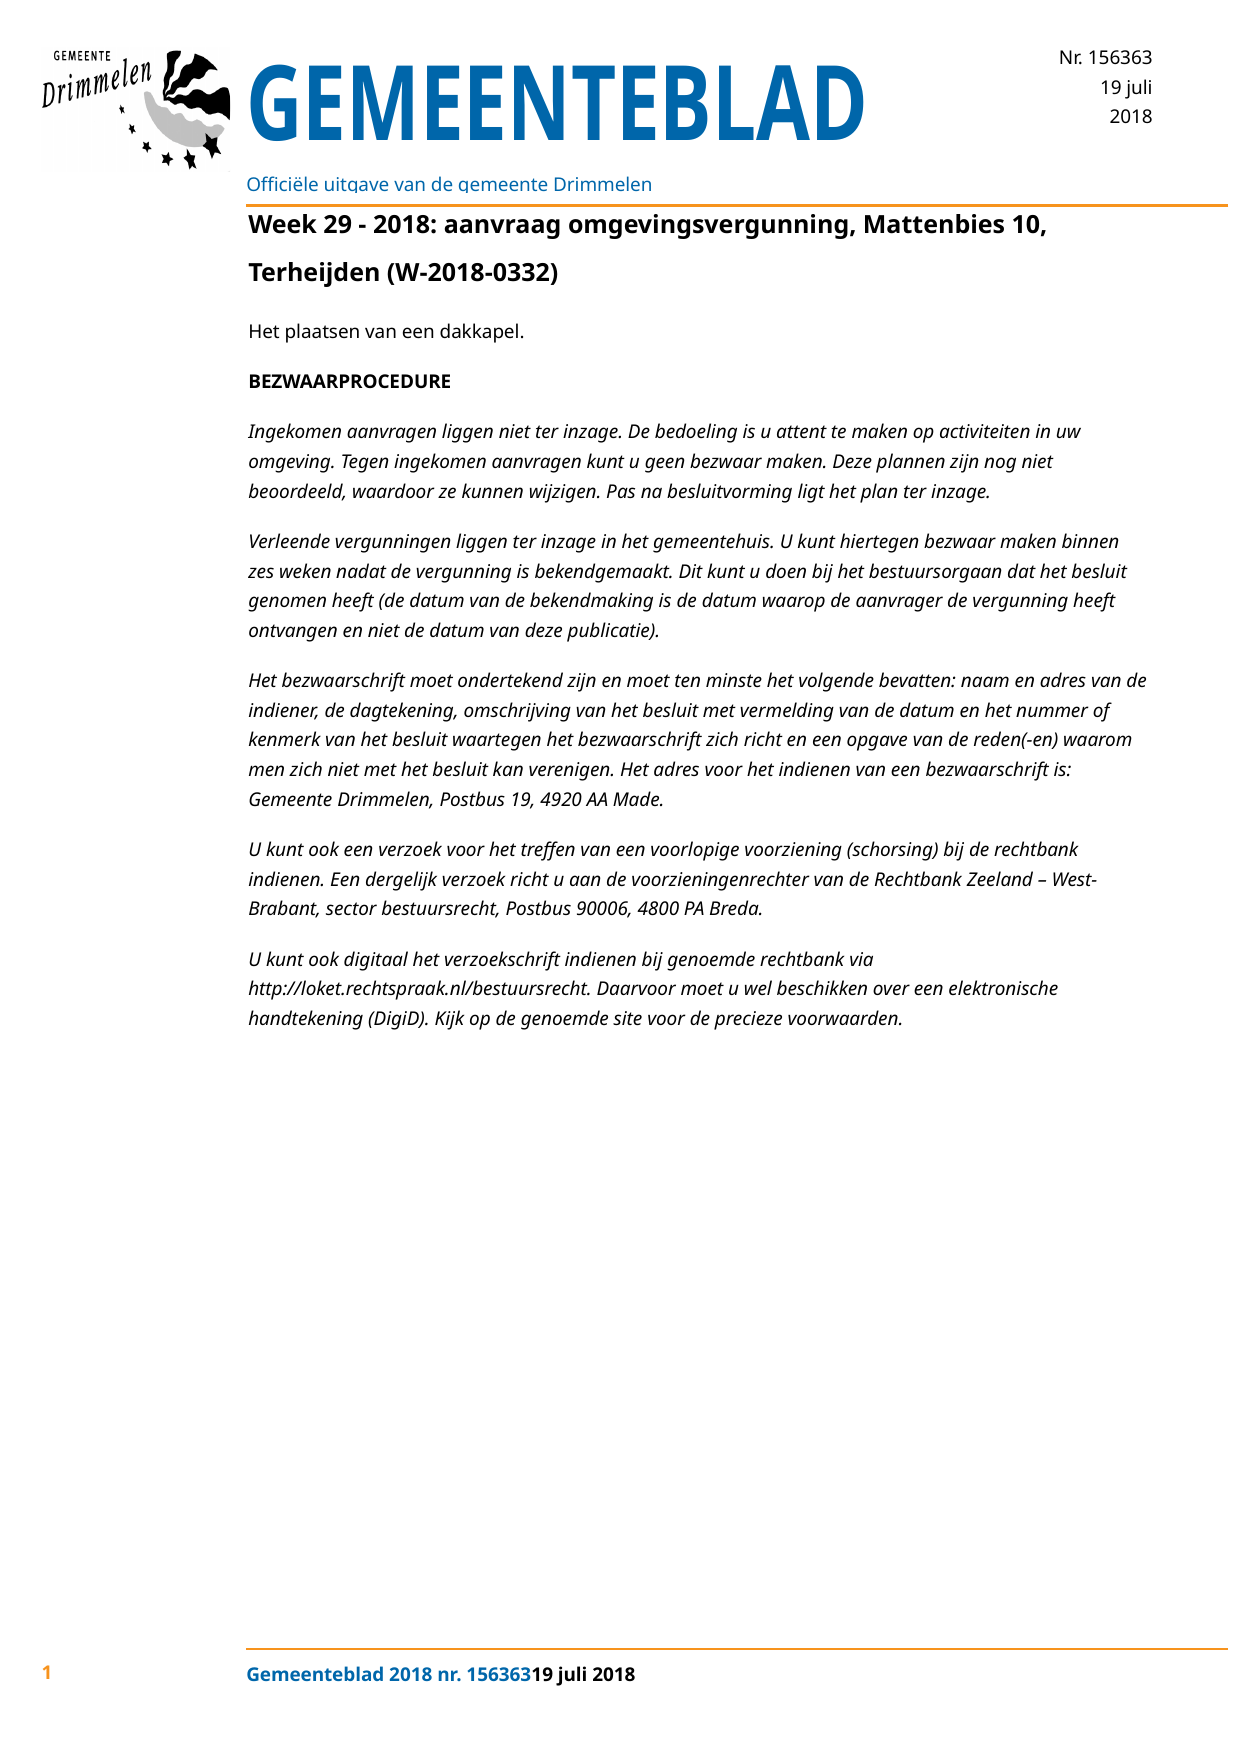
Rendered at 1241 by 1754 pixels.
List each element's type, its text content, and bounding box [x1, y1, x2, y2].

text BEZWAARPROCEDURE [248, 368, 1152, 394]
picture [41, 47, 231, 172]
text Week 29 - 2018: aanvraag omgevingsvergunning, Mattenbies 10, Terheijden (W-2018-0332) [248, 207, 1152, 288]
text Het bezwaarschrift moet ondertekend zijn en moet ten minste het volgende bevatten: naam en adres van de indiener, de dagtekening, omschrijving van het besluit met vermelding van de datum en het nummer of kenmerk van het besluit waartegen het bezwaarschrift zich richt en een opgave van de reden(-en) waarom men zich niet met het besluit kan verenigen. Het adres voor het indienen van een bezwaarschrift is: Gemeente Drimmelen, Postbus 19, 4920 AA Made. [248, 667, 1152, 812]
text Verleende vergunningen liggen ter inzage in het gemeentehuis. U kunt hiertegen bezwaar maken binnen zes weken nadat de vergunning is bekendgemaakt. Dit kunt u doen bij het bestuursorgaan dat het besluit genomen heeft (de datum van de bekendmaking is de datum waarop de aanvrager de vergunning heeft ontvangen en niet de datum van deze publicatie). [248, 528, 1152, 643]
text Ingekomen aanvragen liggen niet ter inzage. De bedoeling is u attent te maken op activiteiten in uw omgeving. Tegen ingekomen aanvragen kunt u geen bezwaar maken. Deze plannen zijn nog niet beoordeeld, waardoor ze kunnen wijzigen. Pas na besluitvorming ligt het plan ter inzage. [248, 419, 1152, 504]
text U kunt ook een verzoek voor het treffen van een voorlopige voorziening (schorsing) bij de rechtbank indienen. Een dergelijk verzoek richt u aan de voorzieningenrechter van de Rechtbank Zeeland – West-Brabant, sector bestuursrecht, Postbus 90006, 4800 PA Breda. [248, 836, 1152, 921]
text U kunt ook digitaal het verzoekschrift indienen bij genoemde rechtbank via http://loket.rechtspraak.nl/bestuursrecht. Daarvoor moet u wel beschikken over een elektronische handtekening (DigiD). Kijk op de genoemde site voor de precieze voorwaarden. [248, 946, 1152, 1031]
text Het plaatsen van een dakkapel. [248, 318, 1152, 344]
